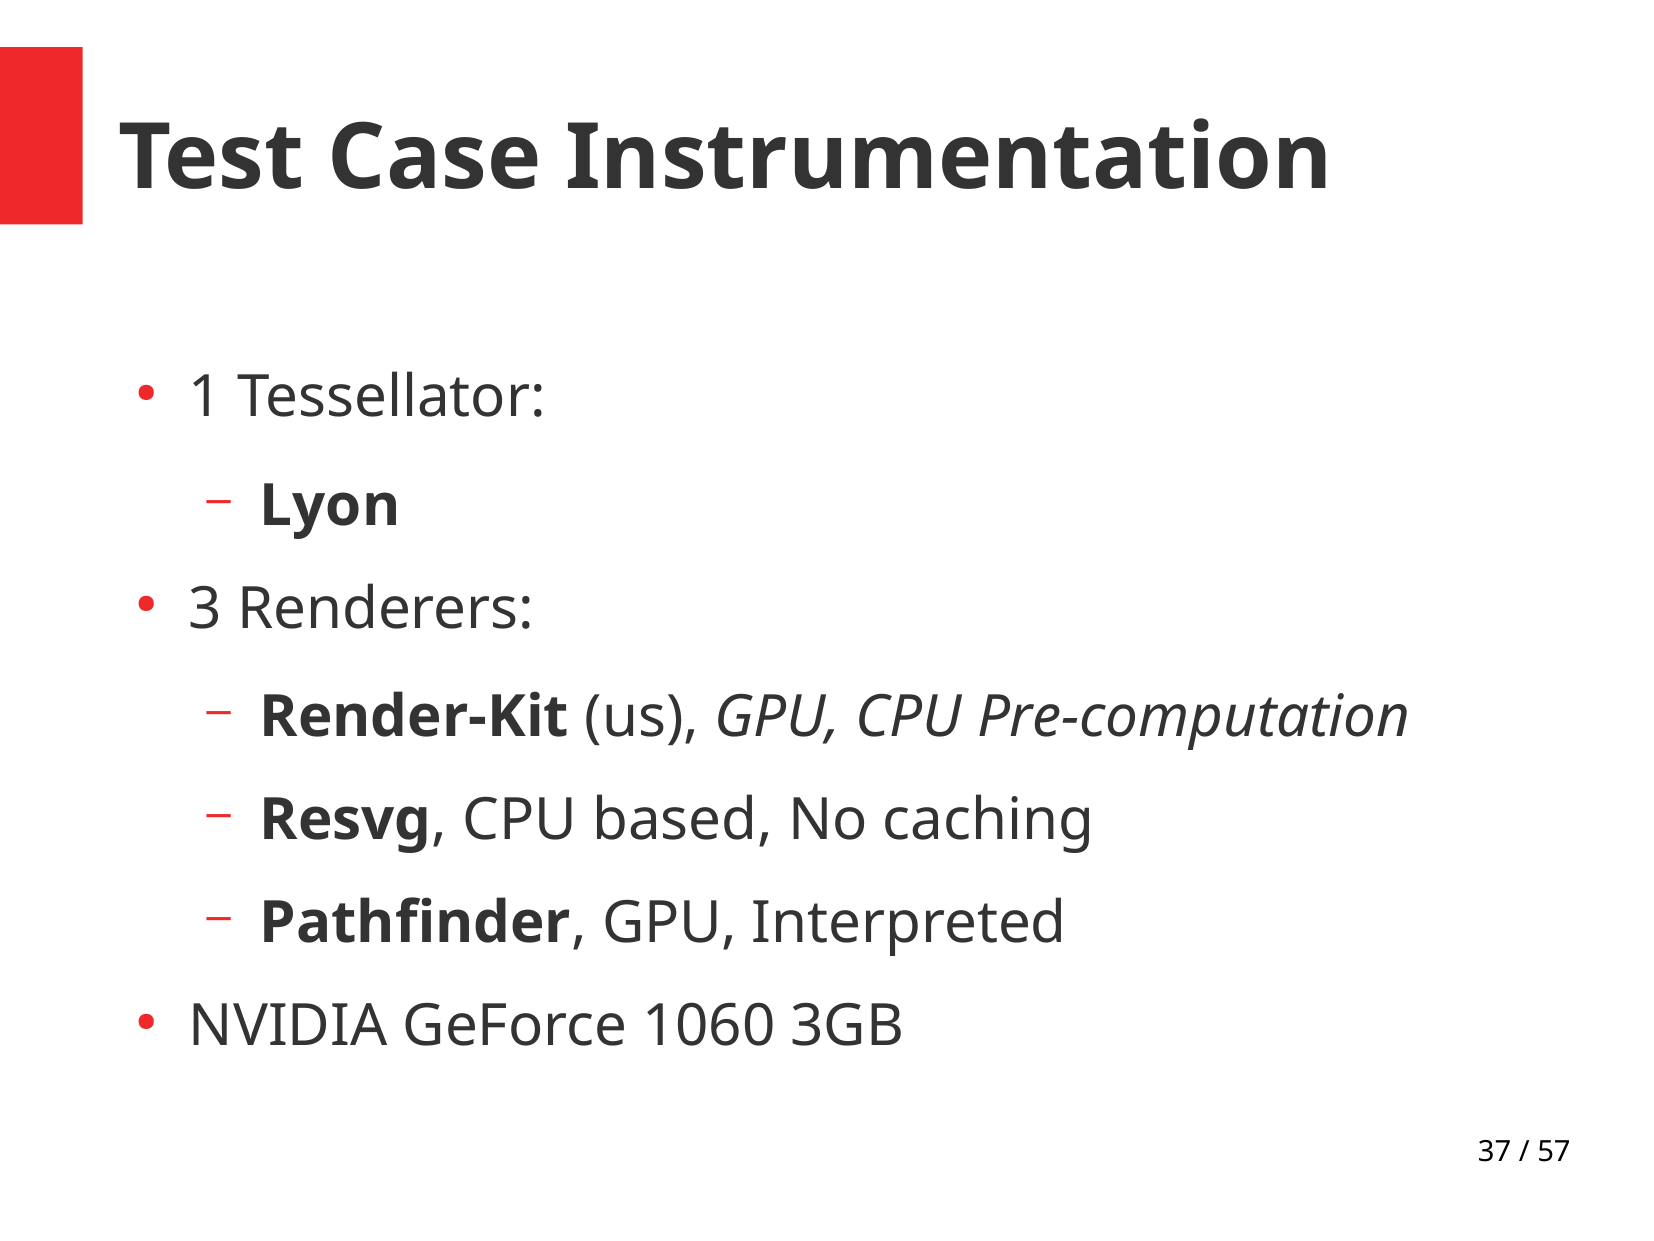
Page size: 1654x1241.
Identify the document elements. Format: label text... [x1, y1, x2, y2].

title Test Case Instrumentation [118, 49, 1571, 257]
list 1 Tessellator: Lyon 3 Renderers: Render-Kit (us), GPU, CPU Pre-computation Resvg, CPU based, No caching Pathfinder, GPU, Interpreted NVIDIA GeForce 1060 3GB [118, 354, 1536, 1074]
